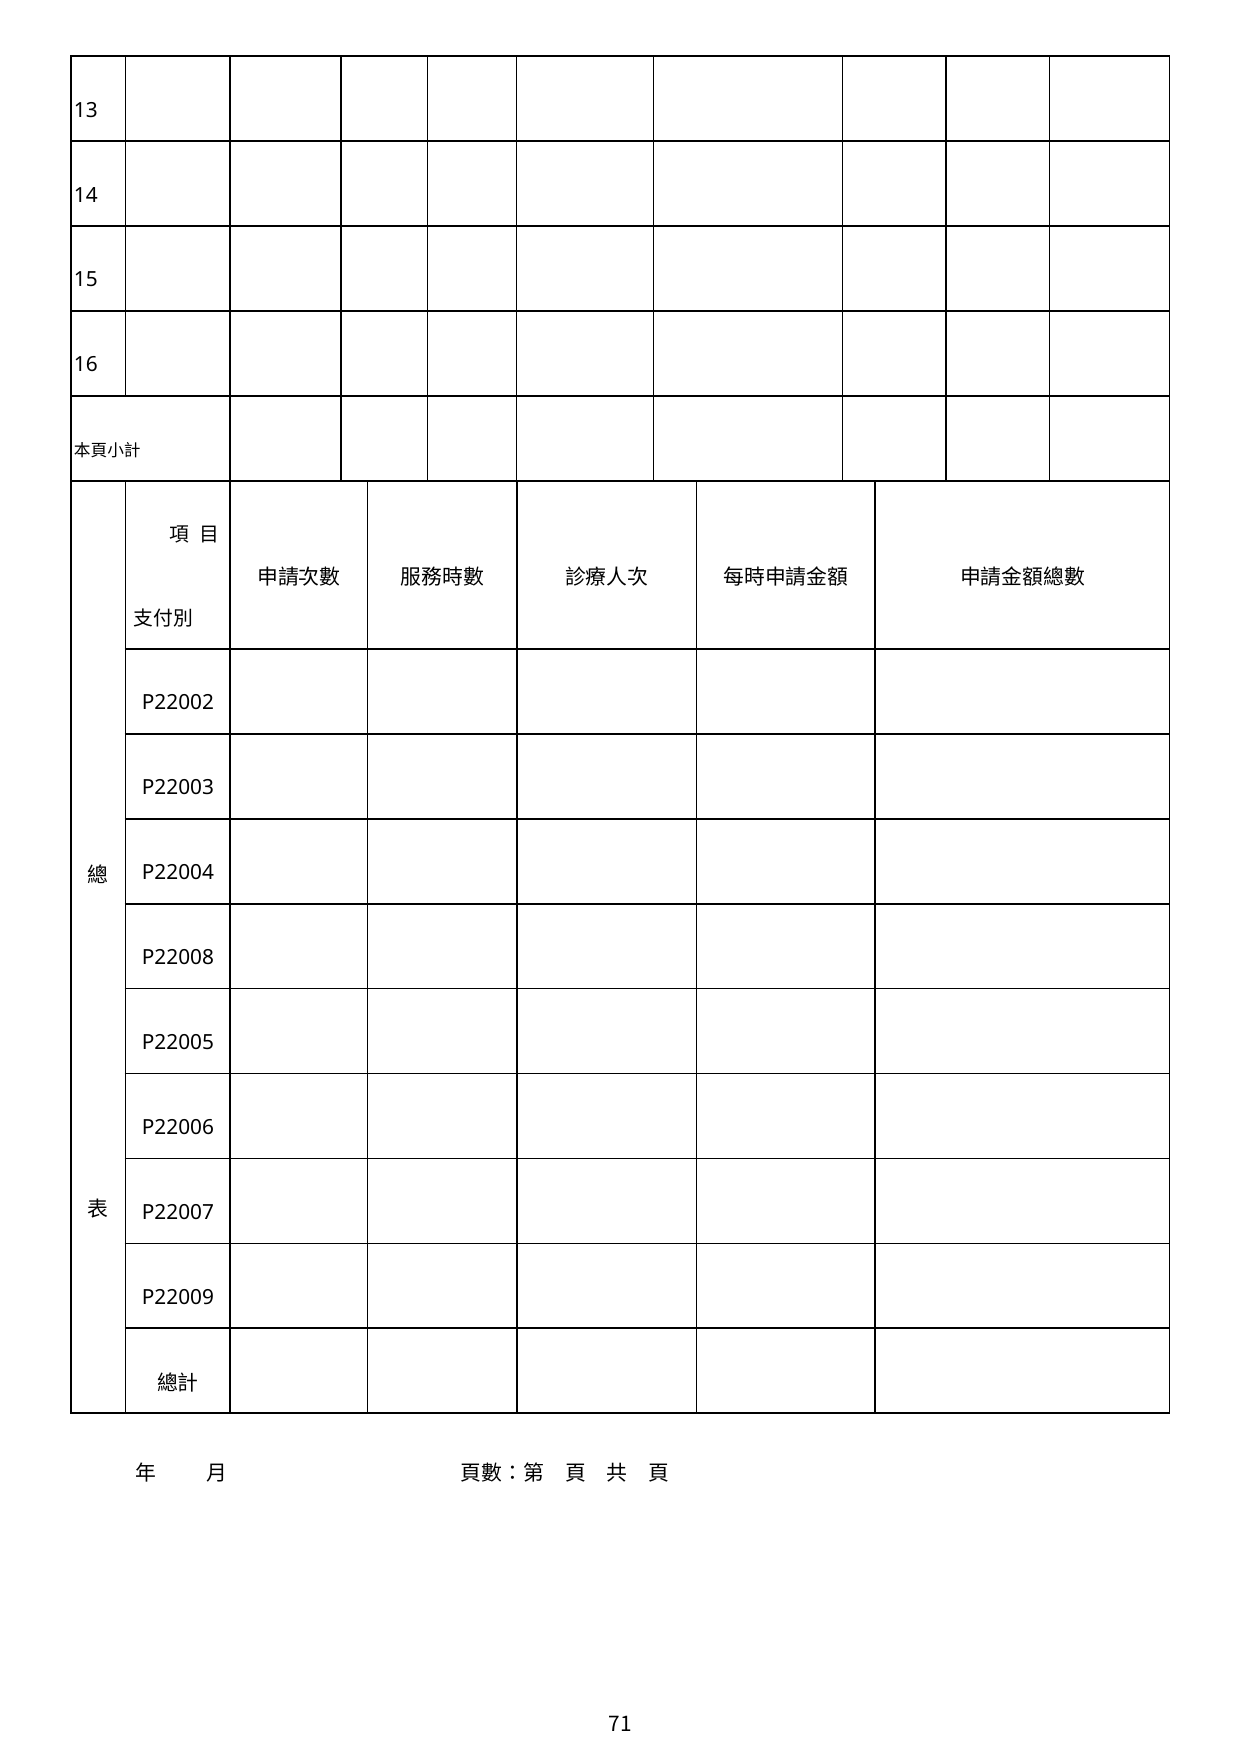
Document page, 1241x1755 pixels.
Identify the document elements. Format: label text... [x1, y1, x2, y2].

table_cell [697, 1159, 874, 1242]
table_cell 申請次數 [231, 482, 367, 648]
table_cell [518, 820, 696, 903]
table_cell [342, 397, 427, 480]
table_cell [231, 735, 367, 818]
table_cell [231, 1329, 367, 1412]
table_cell [654, 142, 842, 225]
table_cell [342, 227, 427, 310]
table_cell [428, 57, 516, 140]
table_cell [843, 397, 945, 480]
table_cell [231, 1074, 367, 1157]
table_cell [876, 1159, 1169, 1242]
table_cell [518, 905, 696, 988]
table_cell [126, 142, 229, 225]
table_cell P22002 [126, 650, 229, 733]
table_cell 總 表 [72, 482, 125, 1412]
table_cell [368, 1074, 516, 1157]
table_cell [876, 989, 1169, 1073]
table_cell [342, 312, 427, 395]
table_cell [697, 905, 874, 988]
table_cell P22003 [126, 735, 229, 818]
table_cell 13 [72, 57, 125, 140]
table_cell P22005 [126, 989, 229, 1073]
table_cell [947, 142, 1049, 225]
table_cell [368, 1329, 516, 1412]
table_cell [876, 1244, 1169, 1327]
table_cell [231, 650, 367, 733]
table_cell [876, 650, 1169, 733]
table_cell [876, 1329, 1169, 1412]
table_cell [697, 820, 874, 903]
table_cell [428, 227, 516, 310]
table_cell [654, 397, 842, 480]
table_cell [843, 57, 945, 140]
table_cell [231, 989, 367, 1073]
table_cell [342, 57, 427, 140]
table_cell [697, 1074, 874, 1157]
table_cell [518, 1074, 696, 1157]
table_cell [697, 650, 874, 733]
table_cell [1050, 397, 1169, 480]
table_cell [368, 1159, 516, 1242]
table_cell [428, 142, 516, 225]
text 年 月 頁數：第 頁 共 頁 [75, 1424, 1165, 1487]
table_cell [231, 227, 340, 310]
table_cell [368, 1244, 516, 1327]
table_cell [654, 227, 842, 310]
table_cell [231, 905, 367, 988]
table_cell [518, 1244, 696, 1327]
table_cell [1050, 142, 1169, 225]
table_cell 本頁小計 [72, 397, 229, 480]
table_cell [368, 650, 516, 733]
table_cell 申請金額總數 [876, 482, 1169, 648]
table_cell [947, 397, 1049, 480]
table_cell 服務時數 [368, 482, 516, 648]
table_cell [517, 57, 653, 140]
table_cell [518, 989, 696, 1073]
table_cell [843, 142, 945, 225]
table_cell 項 目 支付別 [126, 482, 229, 648]
table_cell [876, 1074, 1169, 1157]
table_cell P22008 [126, 905, 229, 988]
table_cell [517, 312, 653, 395]
table_cell [697, 1244, 874, 1327]
table_cell [231, 1244, 367, 1327]
table_cell [1050, 312, 1169, 395]
table_cell [126, 312, 229, 395]
table_cell [876, 820, 1169, 903]
table_cell [231, 312, 340, 395]
table_cell 診療人次 [518, 482, 696, 648]
table_cell [518, 1329, 696, 1412]
table_cell [518, 650, 696, 733]
table_cell [654, 312, 842, 395]
table_cell [876, 905, 1169, 988]
table_cell 每時申請金額 [697, 482, 874, 648]
table_cell [126, 57, 229, 140]
table_cell 15 [72, 227, 125, 310]
table_cell [517, 142, 653, 225]
table_cell [1050, 57, 1169, 140]
table_cell [518, 1159, 696, 1242]
table_cell [428, 312, 516, 395]
table_cell P22004 [126, 820, 229, 903]
table_cell [518, 735, 696, 818]
table_cell [947, 227, 1049, 310]
table_cell [342, 142, 427, 225]
table_cell 16 [72, 312, 125, 395]
table_cell [654, 57, 842, 140]
table_cell 總計 [126, 1329, 229, 1412]
table_cell [368, 905, 516, 988]
table_cell [843, 312, 945, 395]
table_cell [876, 735, 1169, 818]
table_cell [231, 820, 367, 903]
table_cell [697, 735, 874, 818]
table_cell P22007 [126, 1159, 229, 1242]
table_cell [126, 227, 229, 310]
table_cell [231, 57, 340, 140]
table_cell [517, 227, 653, 310]
table_cell [947, 312, 1049, 395]
table_cell P22009 [126, 1244, 229, 1327]
table_cell [1050, 227, 1169, 310]
table_cell [231, 397, 340, 480]
table_cell [231, 142, 340, 225]
table_cell [843, 227, 945, 310]
table_cell [517, 397, 653, 480]
table_cell 14 [72, 142, 125, 225]
table_cell [428, 397, 516, 480]
table_cell [368, 820, 516, 903]
table_cell [697, 989, 874, 1073]
table_cell [368, 735, 516, 818]
table_cell P22006 [126, 1074, 229, 1157]
table_cell [697, 1329, 874, 1412]
table_cell [368, 989, 516, 1073]
table_cell [231, 1159, 367, 1242]
table_cell [947, 57, 1049, 140]
